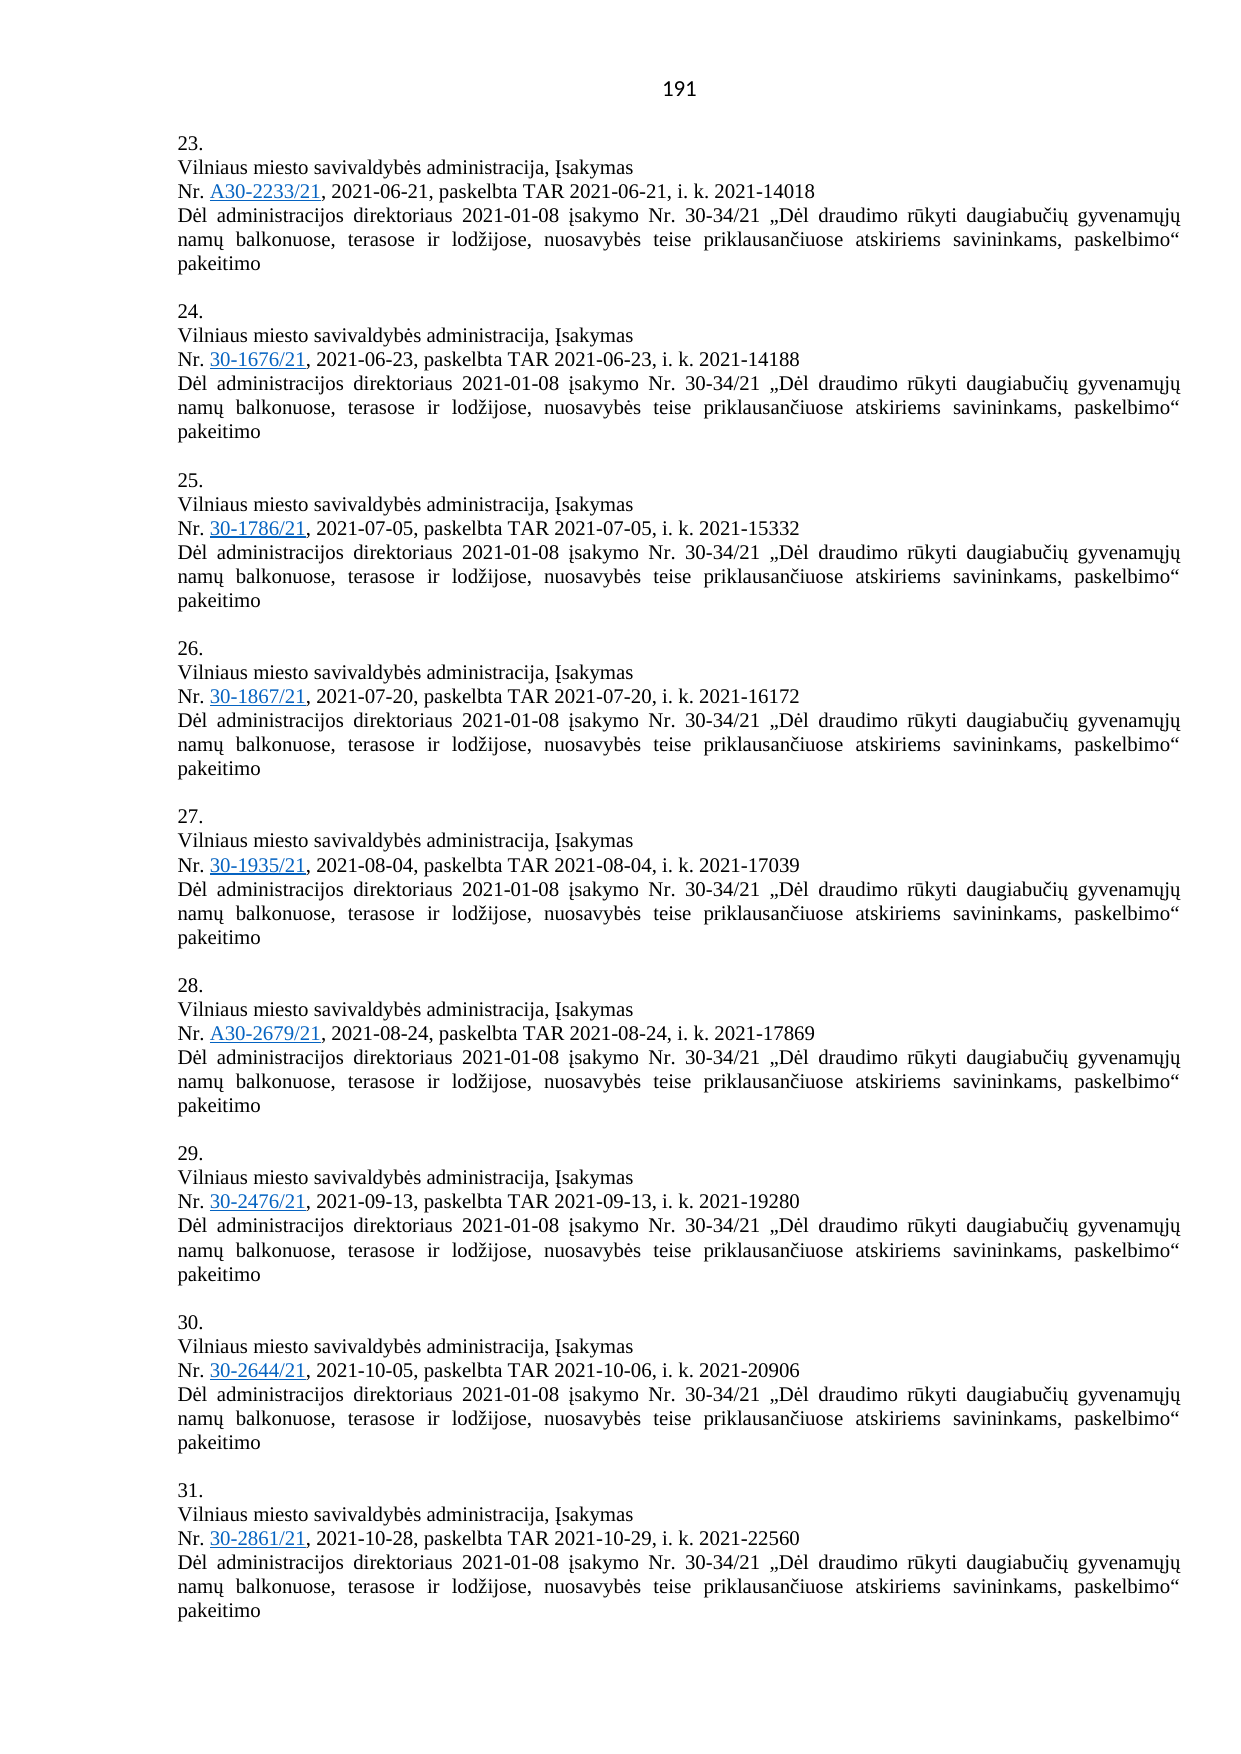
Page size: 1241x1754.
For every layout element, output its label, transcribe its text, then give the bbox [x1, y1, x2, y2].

text 25. [177, 467, 1181, 492]
text Nr. A30-2233/21, 2021-06-21, paskelbta TAR 2021-06-21, i. k. 2021-14018 [177, 179, 1181, 203]
text Nr. 30-2644/21, 2021-10-05, paskelbta TAR 2021-10-06, i. k. 2021-20906 [177, 1358, 1181, 1382]
text Dėl administracijos direktoriaus 2021-01-08 įsakymo Nr. 30-34/21 „Dėl draudimo rūkyti daugiabučių gyvenamųjų namų balkonuose, terasose ir lodžijose, nuosavybės teise priklausančiuose atskiriems savininkams, paskelbimo“ pakeitimo [177, 708, 1181, 780]
text Nr. 30-2476/21, 2021-09-13, paskelbta TAR 2021-09-13, i. k. 2021-19280 [177, 1189, 1181, 1213]
text Vilniaus miesto savivaldybės administracija, Įsakymas [177, 997, 1181, 1021]
text Vilniaus miesto savivaldybės administracija, Įsakymas [177, 155, 1181, 179]
text 30. [177, 1310, 1181, 1334]
text Dėl administracijos direktoriaus 2021-01-08 įsakymo Nr. 30-34/21 „Dėl draudimo rūkyti daugiabučių gyvenamųjų namų balkonuose, terasose ir lodžijose, nuosavybės teise priklausančiuose atskiriems savininkams, paskelbimo“ pakeitimo [177, 877, 1181, 949]
text 27. [177, 804, 1181, 828]
text Vilniaus miesto savivaldybės administracija, Įsakymas [177, 1502, 1181, 1526]
text Nr. A30-2679/21, 2021-08-24, paskelbta TAR 2021-08-24, i. k. 2021-17869 [177, 1021, 1181, 1045]
text Nr. 30-1867/21, 2021-07-20, paskelbta TAR 2021-07-20, i. k. 2021-16172 [177, 684, 1181, 708]
text Vilniaus miesto savivaldybės administracija, Įsakymas [177, 492, 1181, 516]
text Dėl administracijos direktoriaus 2021-01-08 įsakymo Nr. 30-34/21 „Dėl draudimo rūkyti daugiabučių gyvenamųjų namų balkonuose, terasose ir lodžijose, nuosavybės teise priklausančiuose atskiriems savininkams, paskelbimo“ pakeitimo [177, 1382, 1181, 1454]
text 31. [177, 1478, 1181, 1502]
text 29. [177, 1141, 1181, 1165]
text Dėl administracijos direktoriaus 2021-01-08 įsakymo Nr. 30-34/21 „Dėl draudimo rūkyti daugiabučių gyvenamųjų namų balkonuose, terasose ir lodžijose, nuosavybės teise priklausančiuose atskiriems savininkams, paskelbimo“ pakeitimo [177, 540, 1181, 612]
text Nr. 30-1676/21, 2021-06-23, paskelbta TAR 2021-06-23, i. k. 2021-14188 [177, 347, 1181, 371]
text Vilniaus miesto savivaldybės administracija, Įsakymas [177, 1165, 1181, 1189]
text Nr. 30-1935/21, 2021-08-04, paskelbta TAR 2021-08-04, i. k. 2021-17039 [177, 852, 1181, 877]
text Nr. 30-1786/21, 2021-07-05, paskelbta TAR 2021-07-05, i. k. 2021-15332 [177, 516, 1181, 540]
text Vilniaus miesto savivaldybės administracija, Įsakymas [177, 1334, 1181, 1358]
text Dėl administracijos direktoriaus 2021-01-08 įsakymo Nr. 30-34/21 „Dėl draudimo rūkyti daugiabučių gyvenamųjų namų balkonuose, terasose ir lodžijose, nuosavybės teise priklausančiuose atskiriems savininkams, paskelbimo“ pakeitimo [177, 1045, 1181, 1117]
text Nr. 30-2861/21, 2021-10-28, paskelbta TAR 2021-10-29, i. k. 2021-22560 [177, 1526, 1181, 1550]
text 28. [177, 973, 1181, 997]
text Vilniaus miesto savivaldybės administracija, Įsakymas [177, 660, 1181, 684]
text 23. [177, 131, 1181, 155]
text 24. [177, 299, 1181, 323]
text Dėl administracijos direktoriaus 2021-01-08 įsakymo Nr. 30-34/21 „Dėl draudimo rūkyti daugiabučių gyvenamųjų namų balkonuose, terasose ir lodžijose, nuosavybės teise priklausančiuose atskiriems savininkams, paskelbimo“ pakeitimo [177, 371, 1181, 443]
text Dėl administracijos direktoriaus 2021-01-08 įsakymo Nr. 30-34/21 „Dėl draudimo rūkyti daugiabučių gyvenamųjų namų balkonuose, terasose ir lodžijose, nuosavybės teise priklausančiuose atskiriems savininkams, paskelbimo“ pakeitimo [177, 203, 1181, 275]
text Dėl administracijos direktoriaus 2021-01-08 įsakymo Nr. 30-34/21 „Dėl draudimo rūkyti daugiabučių gyvenamųjų namų balkonuose, terasose ir lodžijose, nuosavybės teise priklausančiuose atskiriems savininkams, paskelbimo“ pakeitimo [177, 1550, 1181, 1622]
text Vilniaus miesto savivaldybės administracija, Įsakymas [177, 828, 1181, 852]
text Vilniaus miesto savivaldybės administracija, Įsakymas [177, 323, 1181, 347]
text 26. [177, 636, 1181, 660]
text Dėl administracijos direktoriaus 2021-01-08 įsakymo Nr. 30-34/21 „Dėl draudimo rūkyti daugiabučių gyvenamųjų namų balkonuose, terasose ir lodžijose, nuosavybės teise priklausančiuose atskiriems savininkams, paskelbimo“ pakeitimo [177, 1213, 1181, 1286]
